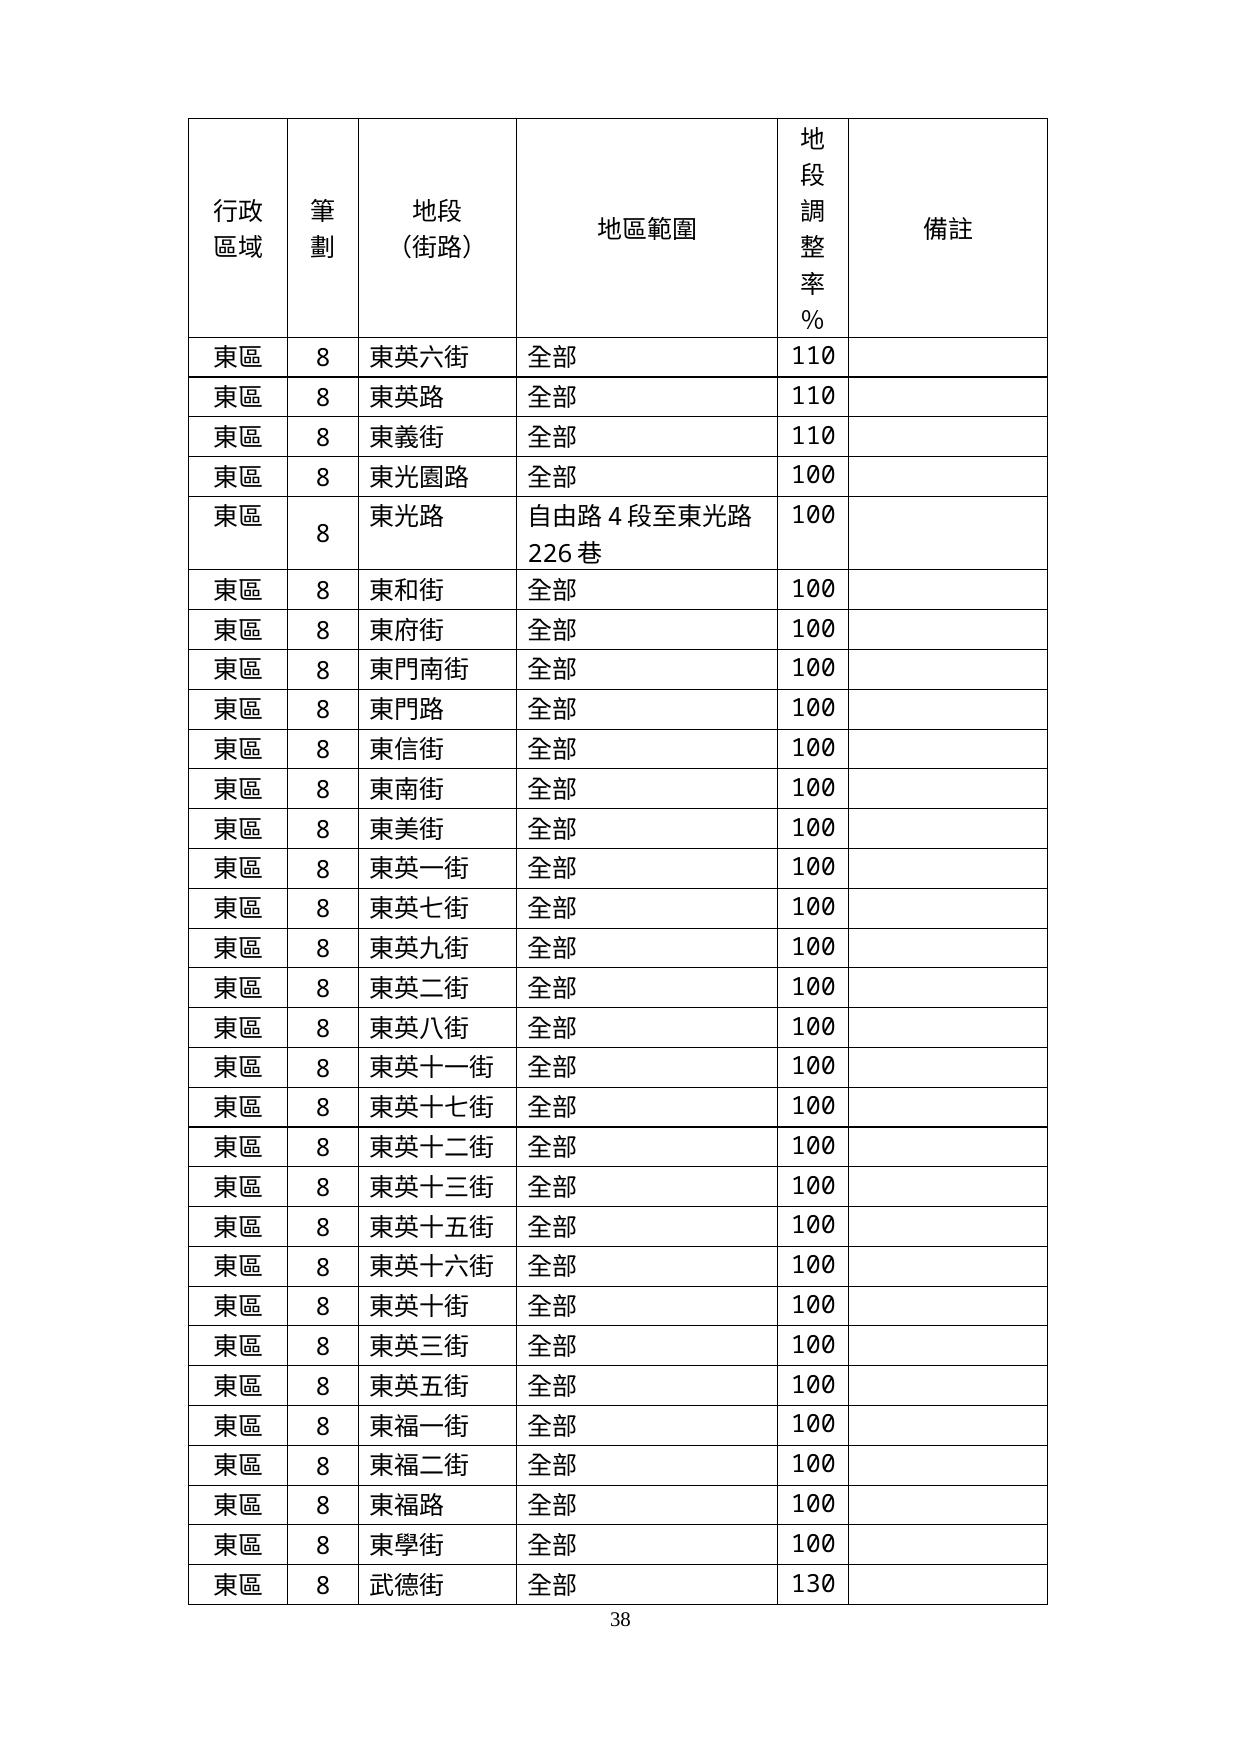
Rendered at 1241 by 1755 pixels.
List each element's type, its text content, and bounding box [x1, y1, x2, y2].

table_cell 東區 [189, 610, 287, 649]
table_cell [849, 417, 1047, 456]
table_cell 全部 [517, 1167, 777, 1206]
table_cell 100 [778, 457, 848, 496]
table_cell [849, 1287, 1047, 1325]
table_cell 東區 [189, 1048, 287, 1087]
table_cell [849, 457, 1047, 496]
table_cell 東區 [189, 457, 287, 496]
table_cell 8 [288, 1406, 358, 1445]
table_cell 東區 [189, 1565, 287, 1604]
table_header 地段 （街路） [359, 119, 516, 337]
table_cell 東區 [189, 730, 287, 768]
table_cell 東區 [189, 417, 287, 456]
table_cell 8 [288, 1128, 358, 1166]
table_cell 100 [778, 690, 848, 728]
table_cell 全部 [517, 417, 777, 456]
table_cell 東英三街 [359, 1326, 516, 1365]
table_cell 8 [288, 929, 358, 967]
table_cell 8 [288, 730, 358, 768]
table_cell 東區 [189, 650, 287, 689]
table_cell 8 [288, 1167, 358, 1206]
table_cell 全部 [517, 1446, 777, 1484]
table_cell [849, 1088, 1047, 1126]
table_cell 東區 [189, 1247, 287, 1286]
table_cell 8 [288, 338, 358, 376]
table_cell 8 [288, 968, 358, 1007]
table_cell 全部 [517, 457, 777, 496]
table_cell 東福二街 [359, 1446, 516, 1484]
table_cell 全部 [517, 968, 777, 1007]
table_cell 東區 [189, 338, 287, 376]
table_cell 100 [778, 730, 848, 768]
table_cell 東區 [189, 690, 287, 728]
table_cell [849, 1486, 1047, 1524]
table_cell 東英七街 [359, 889, 516, 927]
table_cell 東區 [189, 497, 287, 569]
table_cell 130 [778, 1565, 848, 1604]
table_cell 100 [778, 1088, 848, 1126]
table_cell [849, 1167, 1047, 1206]
table_cell 全部 [517, 690, 777, 728]
table_cell 8 [288, 1287, 358, 1325]
table_cell [849, 690, 1047, 728]
table_cell 全部 [517, 769, 777, 808]
table_cell 東福一街 [359, 1406, 516, 1445]
table_cell 全部 [517, 1525, 777, 1564]
table_cell 100 [778, 1207, 848, 1246]
table_cell 東義街 [359, 417, 516, 456]
table_cell 全部 [517, 730, 777, 768]
table_cell 東區 [189, 1207, 287, 1246]
table_cell 東區 [189, 889, 287, 927]
table_cell 東英十一街 [359, 1048, 516, 1087]
table_cell 東福路 [359, 1486, 516, 1524]
table_cell 東英十五街 [359, 1207, 516, 1246]
table_cell 全部 [517, 1366, 777, 1405]
table_cell 東區 [189, 1008, 287, 1047]
table_cell 東英十街 [359, 1287, 516, 1325]
table_cell 100 [778, 1366, 848, 1405]
table_cell 100 [778, 610, 848, 649]
table_cell 東英六街 [359, 338, 516, 376]
table_header 地段調整率％ [778, 119, 848, 337]
table_cell [849, 889, 1047, 927]
table_cell 100 [778, 1525, 848, 1564]
table_cell 全部 [517, 929, 777, 967]
table_cell 東區 [189, 929, 287, 967]
table_cell 8 [288, 1366, 358, 1405]
table_cell 100 [778, 889, 848, 927]
table_cell 100 [778, 497, 848, 569]
table_cell 東區 [189, 1326, 287, 1365]
table_cell 東美街 [359, 809, 516, 848]
table_header 筆劃 [288, 119, 358, 337]
table_cell 全部 [517, 1565, 777, 1604]
table_cell 東區 [189, 570, 287, 609]
table_cell 東學街 [359, 1525, 516, 1564]
table_cell 東光園路 [359, 457, 516, 496]
table_cell 東英九街 [359, 929, 516, 967]
table_cell 100 [778, 849, 848, 888]
table_cell 8 [288, 1088, 358, 1126]
table_header 備註 [849, 119, 1047, 337]
table_cell 全部 [517, 1128, 777, 1166]
table_cell 8 [288, 570, 358, 609]
table_cell 8 [288, 690, 358, 728]
table_cell 全部 [517, 849, 777, 888]
table_cell [849, 497, 1047, 569]
table_cell 東南街 [359, 769, 516, 808]
table_cell 8 [288, 769, 358, 808]
table_cell [849, 769, 1047, 808]
table_cell 東英十二街 [359, 1128, 516, 1166]
table_cell 東英十六街 [359, 1247, 516, 1286]
table_cell 全部 [517, 1287, 777, 1325]
table_cell 東區 [189, 378, 287, 416]
table_cell 東和街 [359, 570, 516, 609]
table_cell 東信街 [359, 730, 516, 768]
table_cell 100 [778, 570, 848, 609]
table_cell 東光路 [359, 497, 516, 569]
table_cell 全部 [517, 1048, 777, 1087]
table_cell 東英路 [359, 378, 516, 416]
table_cell [849, 968, 1047, 1007]
table_cell 100 [778, 929, 848, 967]
table_cell [849, 1406, 1047, 1445]
table_cell 東區 [189, 849, 287, 888]
table_cell 100 [778, 1287, 848, 1325]
table_cell 東區 [189, 809, 287, 848]
table_cell 100 [778, 1048, 848, 1087]
table_cell 全部 [517, 1088, 777, 1126]
table_header 地區範圍 [517, 119, 777, 337]
table_cell 全部 [517, 570, 777, 609]
table_cell 8 [288, 1048, 358, 1087]
table_cell [849, 650, 1047, 689]
table_cell 東區 [189, 1486, 287, 1524]
table_header 行政 區域 [189, 119, 287, 337]
table_cell 東區 [189, 1287, 287, 1325]
table_cell [849, 338, 1047, 376]
table_cell 全部 [517, 1406, 777, 1445]
table_cell 8 [288, 610, 358, 649]
table_cell 100 [778, 1128, 848, 1166]
table_cell 8 [288, 378, 358, 416]
table_cell 全部 [517, 610, 777, 649]
table_cell 東門南街 [359, 650, 516, 689]
table_cell 全部 [517, 1326, 777, 1365]
table_cell 東門路 [359, 690, 516, 728]
table_cell 100 [778, 1326, 848, 1365]
table_cell 100 [778, 809, 848, 848]
table_cell [849, 1326, 1047, 1365]
table_cell 武德街 [359, 1565, 516, 1604]
table_cell 東區 [189, 1167, 287, 1206]
table_cell 全部 [517, 1008, 777, 1047]
table_cell [849, 849, 1047, 888]
table_cell 8 [288, 1565, 358, 1604]
table_cell 全部 [517, 809, 777, 848]
table_cell [849, 610, 1047, 649]
table_cell 自由路4段至東光路226巷 [517, 497, 777, 569]
table_cell 8 [288, 1207, 358, 1246]
table_cell 東區 [189, 769, 287, 808]
table_cell [849, 1008, 1047, 1047]
table_cell 東區 [189, 1525, 287, 1564]
table_cell 東英十三街 [359, 1167, 516, 1206]
table_cell 東英二街 [359, 968, 516, 1007]
table_cell [849, 929, 1047, 967]
table_cell 東英五街 [359, 1366, 516, 1405]
table_cell 全部 [517, 338, 777, 376]
table_cell [849, 1565, 1047, 1604]
table_cell 110 [778, 338, 848, 376]
table_cell 8 [288, 1446, 358, 1484]
table_cell 全部 [517, 1247, 777, 1286]
table_cell [849, 1366, 1047, 1405]
table_cell 100 [778, 650, 848, 689]
table_cell 8 [288, 809, 358, 848]
table_cell 8 [288, 1247, 358, 1286]
table_cell 東府街 [359, 610, 516, 649]
table_cell 東英一街 [359, 849, 516, 888]
table_cell 8 [288, 650, 358, 689]
table_cell 100 [778, 1008, 848, 1047]
table_cell 東區 [189, 1366, 287, 1405]
table_cell 8 [288, 889, 358, 927]
table_cell [849, 1247, 1047, 1286]
table_cell 東英十七街 [359, 1088, 516, 1126]
table_cell 110 [778, 378, 848, 416]
table_cell 全部 [517, 889, 777, 927]
table_cell [849, 378, 1047, 416]
table_cell 8 [288, 1326, 358, 1365]
table_cell [849, 730, 1047, 768]
table_cell [849, 1525, 1047, 1564]
table_cell [849, 1207, 1047, 1246]
table_cell [849, 1446, 1047, 1484]
table_cell 100 [778, 1446, 848, 1484]
table_cell 8 [288, 849, 358, 888]
table_cell 全部 [517, 1207, 777, 1246]
table_cell 東區 [189, 1088, 287, 1126]
table_cell [849, 1128, 1047, 1166]
table_cell 100 [778, 1486, 848, 1524]
table_cell 100 [778, 968, 848, 1007]
table_cell 8 [288, 417, 358, 456]
table_cell 100 [778, 1247, 848, 1286]
table_cell 全部 [517, 1486, 777, 1524]
table_cell 8 [288, 1008, 358, 1047]
table_cell 全部 [517, 650, 777, 689]
table_cell 東區 [189, 1128, 287, 1166]
table_cell 8 [288, 497, 358, 569]
table_cell 100 [778, 769, 848, 808]
table_cell [849, 570, 1047, 609]
table_cell 8 [288, 1525, 358, 1564]
table_cell 東區 [189, 1406, 287, 1445]
table_cell 100 [778, 1406, 848, 1445]
table_cell 8 [288, 1486, 358, 1524]
table_cell 全部 [517, 378, 777, 416]
table_cell [849, 1048, 1047, 1087]
table_cell 東英八街 [359, 1008, 516, 1047]
table_cell 100 [778, 1167, 848, 1206]
table_cell 110 [778, 417, 848, 456]
table_cell 東區 [189, 1446, 287, 1484]
table_cell 東區 [189, 968, 287, 1007]
table_cell [849, 809, 1047, 848]
table_cell 8 [288, 457, 358, 496]
